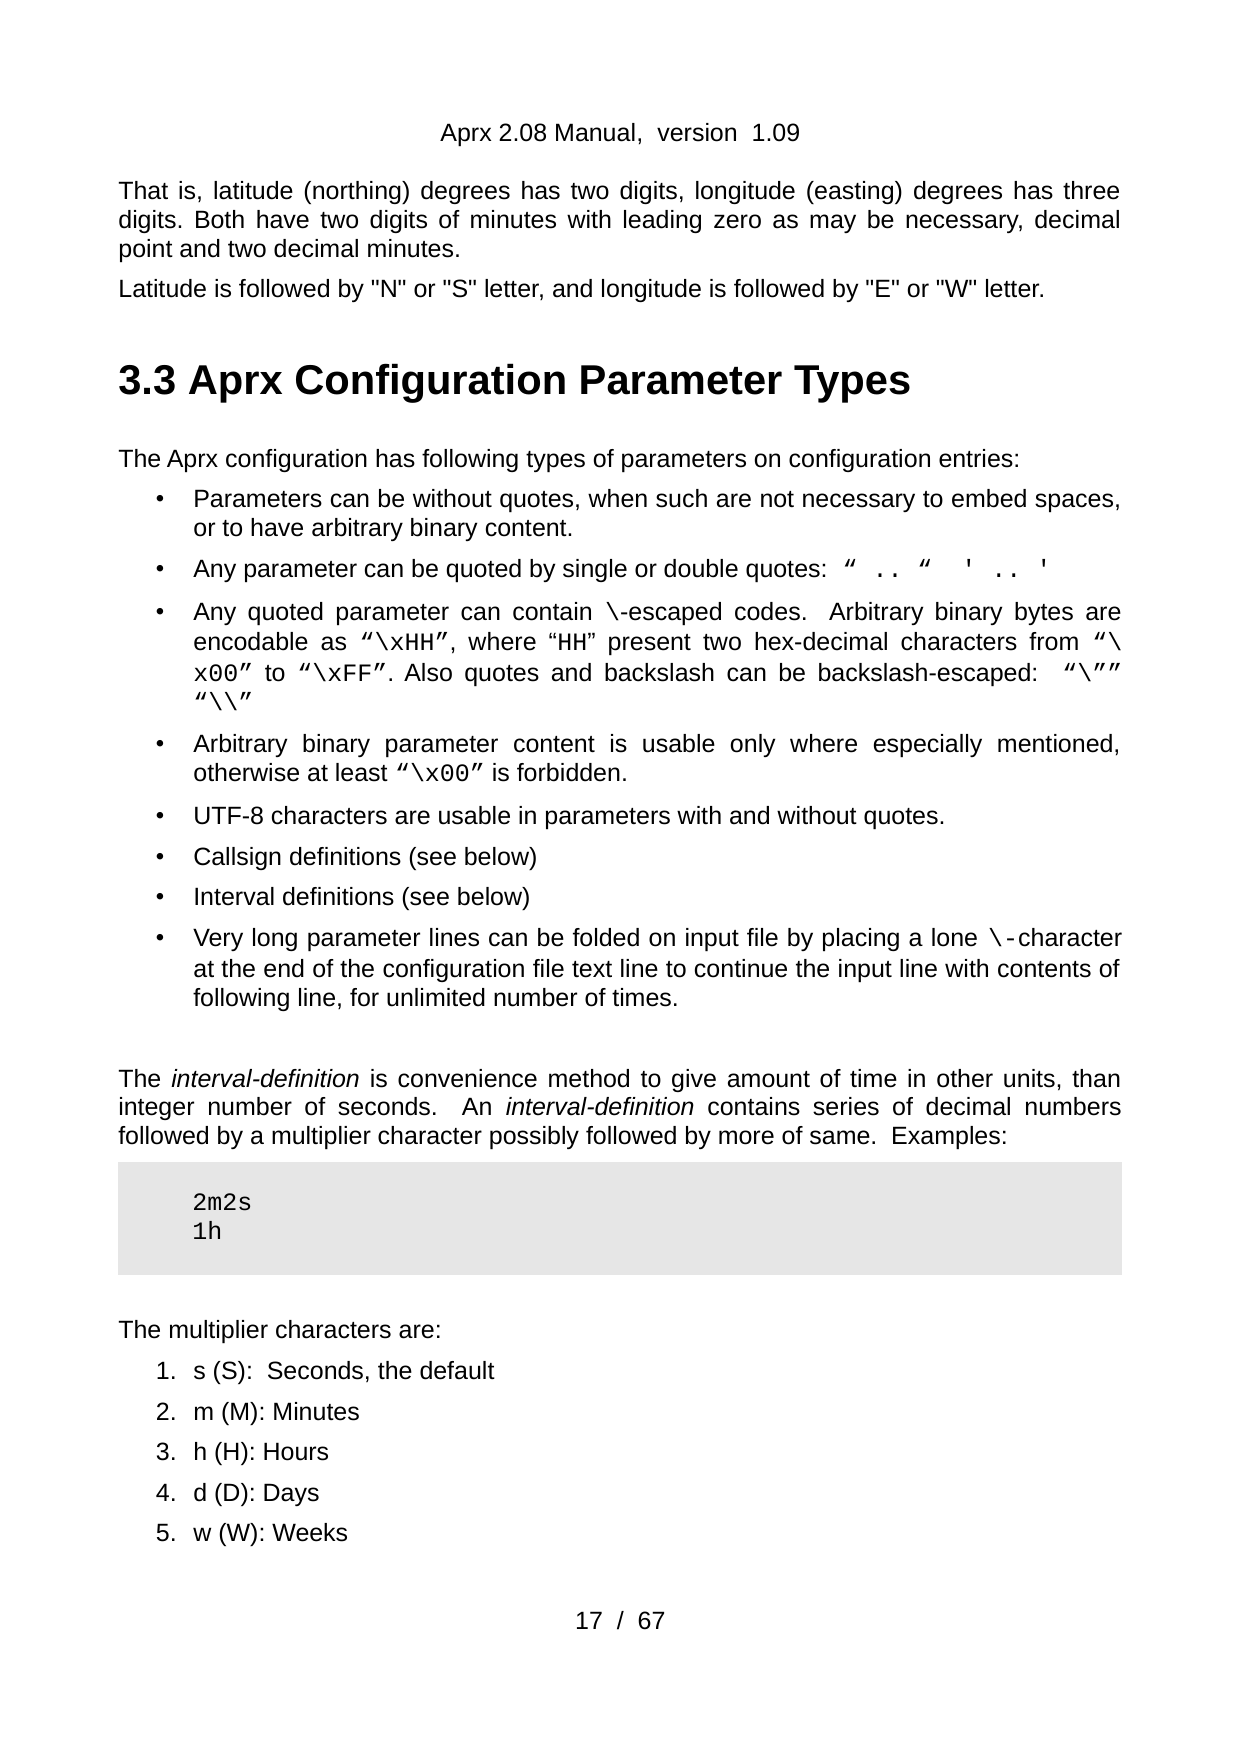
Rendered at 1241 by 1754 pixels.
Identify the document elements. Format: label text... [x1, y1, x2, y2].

list m (M): Minutes [156, 1396, 1122, 1425]
text 2m2s [118, 1190, 1122, 1218]
list Any quoted parameter can contain \-escaped codes. Arbitrary binary bytes are encodable as “\xHH”, where “HH” present two hex-decimal characters from “\x00” to “\xFF”. Also quotes and backslash can be backslash-escaped: “\”” “\\” [156, 596, 1122, 718]
text Latitude is followed by "N" or "S" letter, and longitude is followed by "E" or "W" letter. [118, 274, 1122, 303]
list s (S): Seconds, the default [156, 1356, 1122, 1385]
list Arbitrary binary parameter content is usable only where especially mentioned, otherwise at least “\x00” is forbidden. [156, 729, 1122, 789]
list Very long parameter lines can be folded on input file by placing a lone \-character at the end of the configuration file text line to continue the input line with contents of following line, for unlimited number of times. [156, 923, 1122, 1011]
list h (H): Hours [156, 1437, 1122, 1466]
text That is, latitude (northing) degrees has two digits, longitude (easting) degrees has three digits. Both have two digits of minutes with leading zero as may be necessary, decimal point and two decimal minutes. [118, 176, 1122, 263]
list Parameters can be without quotes, when such are not necessary to embed spaces, or to have arbitrary binary content. [156, 484, 1122, 542]
text 1h [118, 1218, 1122, 1247]
text The interval-definition is convenience method to give amount of time in other units, than integer number of seconds. An interval-definition contains series of decimal numbers followed by a multiplier character possibly followed by more of same. Examples: [118, 1063, 1122, 1150]
subtitle Aprx Configuration Parameter Types [118, 355, 1122, 403]
list d (D): Days [156, 1477, 1122, 1506]
text The multiplier characters are: [118, 1315, 1122, 1344]
list UTF-8 characters are usable in parameters with and without quotes. [156, 801, 1122, 830]
list Callsign definitions (see below) [156, 842, 1122, 870]
list Any parameter can be quoted by single or double quotes: “ .. “ ' .. ' [156, 554, 1122, 585]
list Interval definitions (see below) [156, 882, 1122, 911]
list w (W): Weeks [156, 1518, 1122, 1547]
text The Aprx configuration has following types of parameters on configuration entries: [118, 444, 1122, 473]
